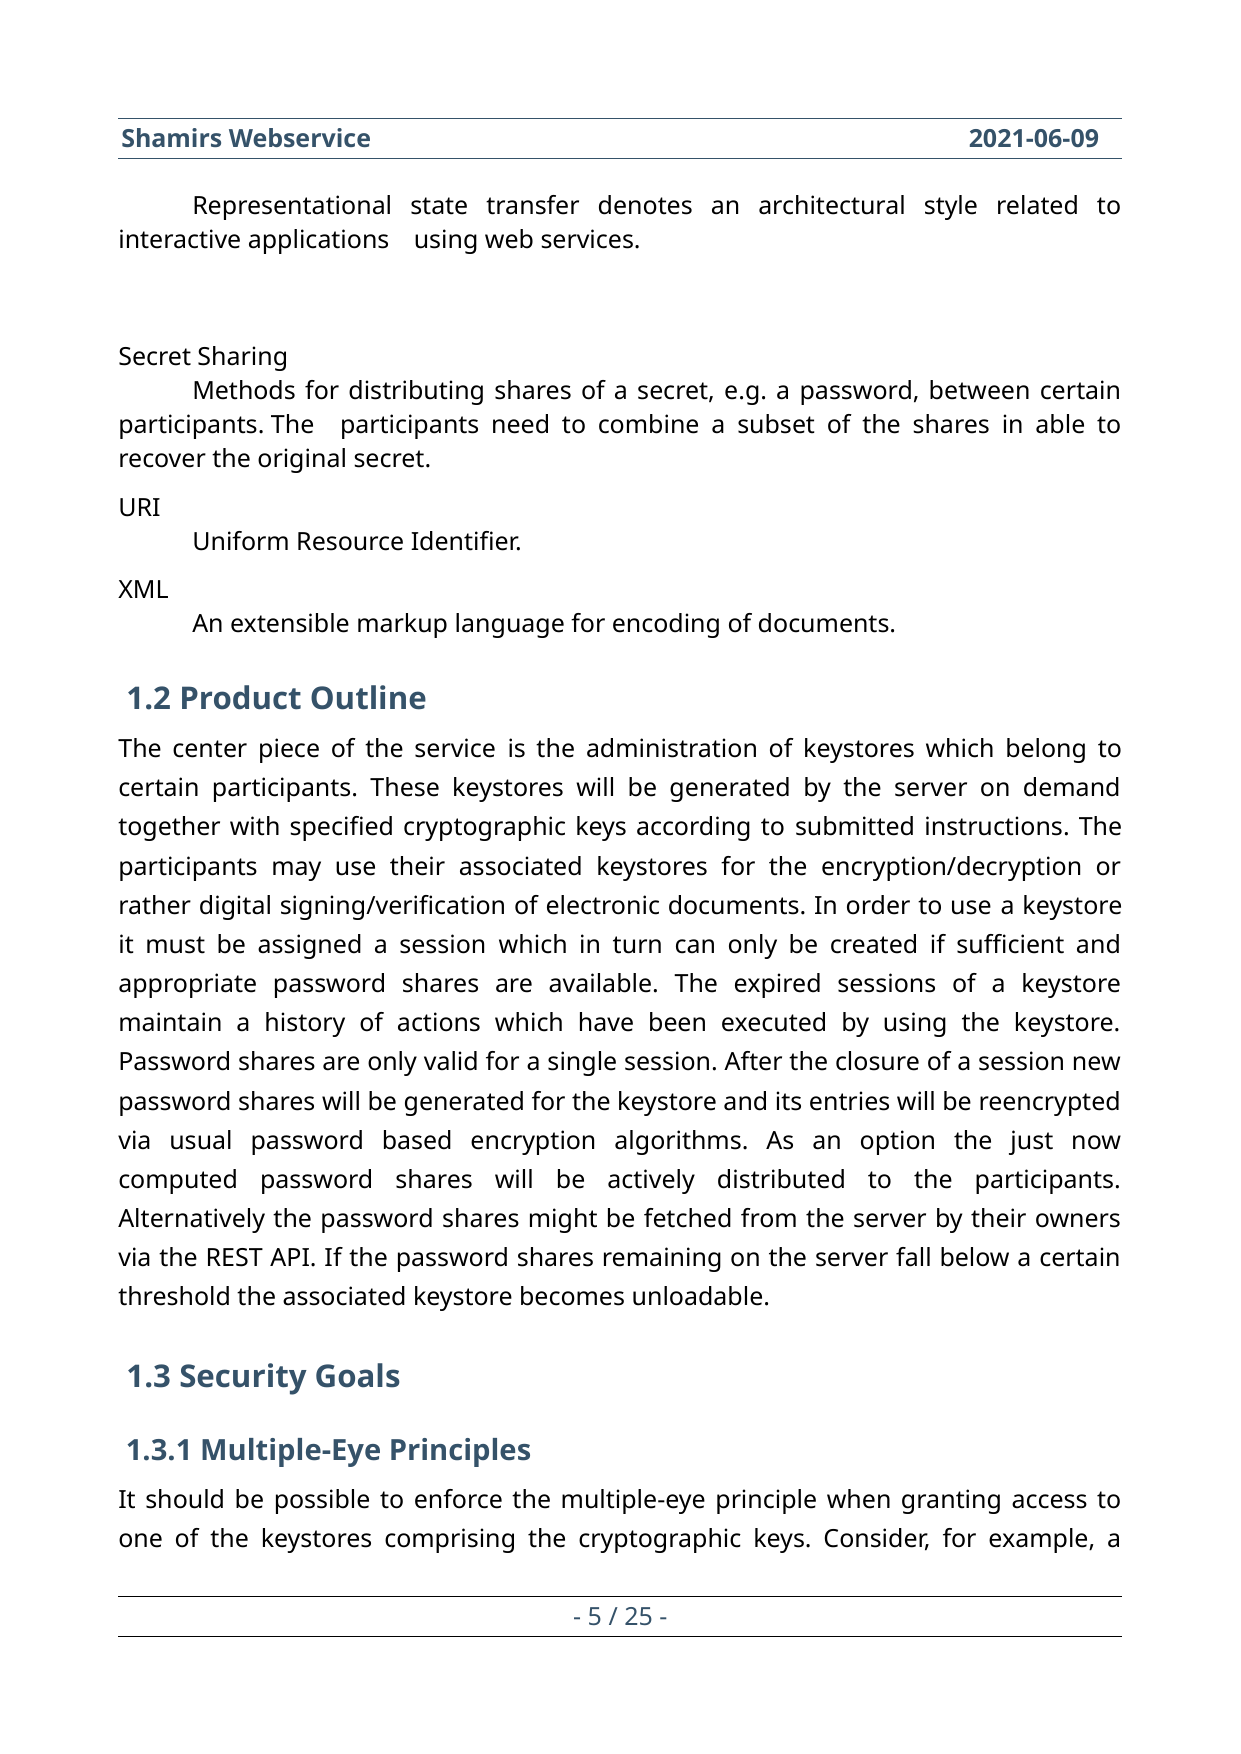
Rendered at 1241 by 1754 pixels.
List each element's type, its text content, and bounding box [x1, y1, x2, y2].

text It should be possible to enforce the multiple-eye principle when granting access to one of the keystores comprising the cryptographic keys. Consider, for example, a [118, 1482, 1122, 1555]
text Secret Sharing [118, 338, 1122, 373]
text URI [118, 489, 1122, 523]
text Uniform Resource Identifier. [118, 523, 1122, 557]
subtitle Security Goals [118, 1354, 1122, 1396]
text An extensible markup language for encoding of documents. [118, 606, 1122, 640]
text XML [118, 572, 1122, 606]
text Methods for distributing shares of a secret, e.g. a password, between certain participants. The participants need to combine a subset of the shares in able to recover the original secret. [118, 373, 1122, 475]
text The center piece of the service is the administration of keystores which belong to certain participants. These keystores will be generated by the server on demand together with specified cryptographic keys according to submitted instructions. The participants may use their associated keystores for the encryption/decryption or rather digital signing/verification of electronic documents. In order to use a keystore it must be assigned a session which in turn can only be created if sufficient and appropriate password shares are available. The expired sessions of a keystore maintain a history of actions which have been executed by using the keystore. Password shares are only valid for a single session. After the closure of a session new password shares will be generated for the keystore and its entries will be reencrypted via usual password based encryption algorithms. As an option the just now computed password shares will be actively distributed to the participants. Alternatively the password shares might be fetched from the server by their owners via the REST API. If the password shares remaining on the server fall below a certain threshold the associated keystore becomes unloadable. [118, 731, 1122, 1313]
subtitle Product Outline [118, 676, 1122, 718]
subtitle Multiple-Eye Principles [118, 1429, 1122, 1469]
text Representational state transfer denotes an architectural style related to interactive applications using web services. [118, 188, 1122, 256]
